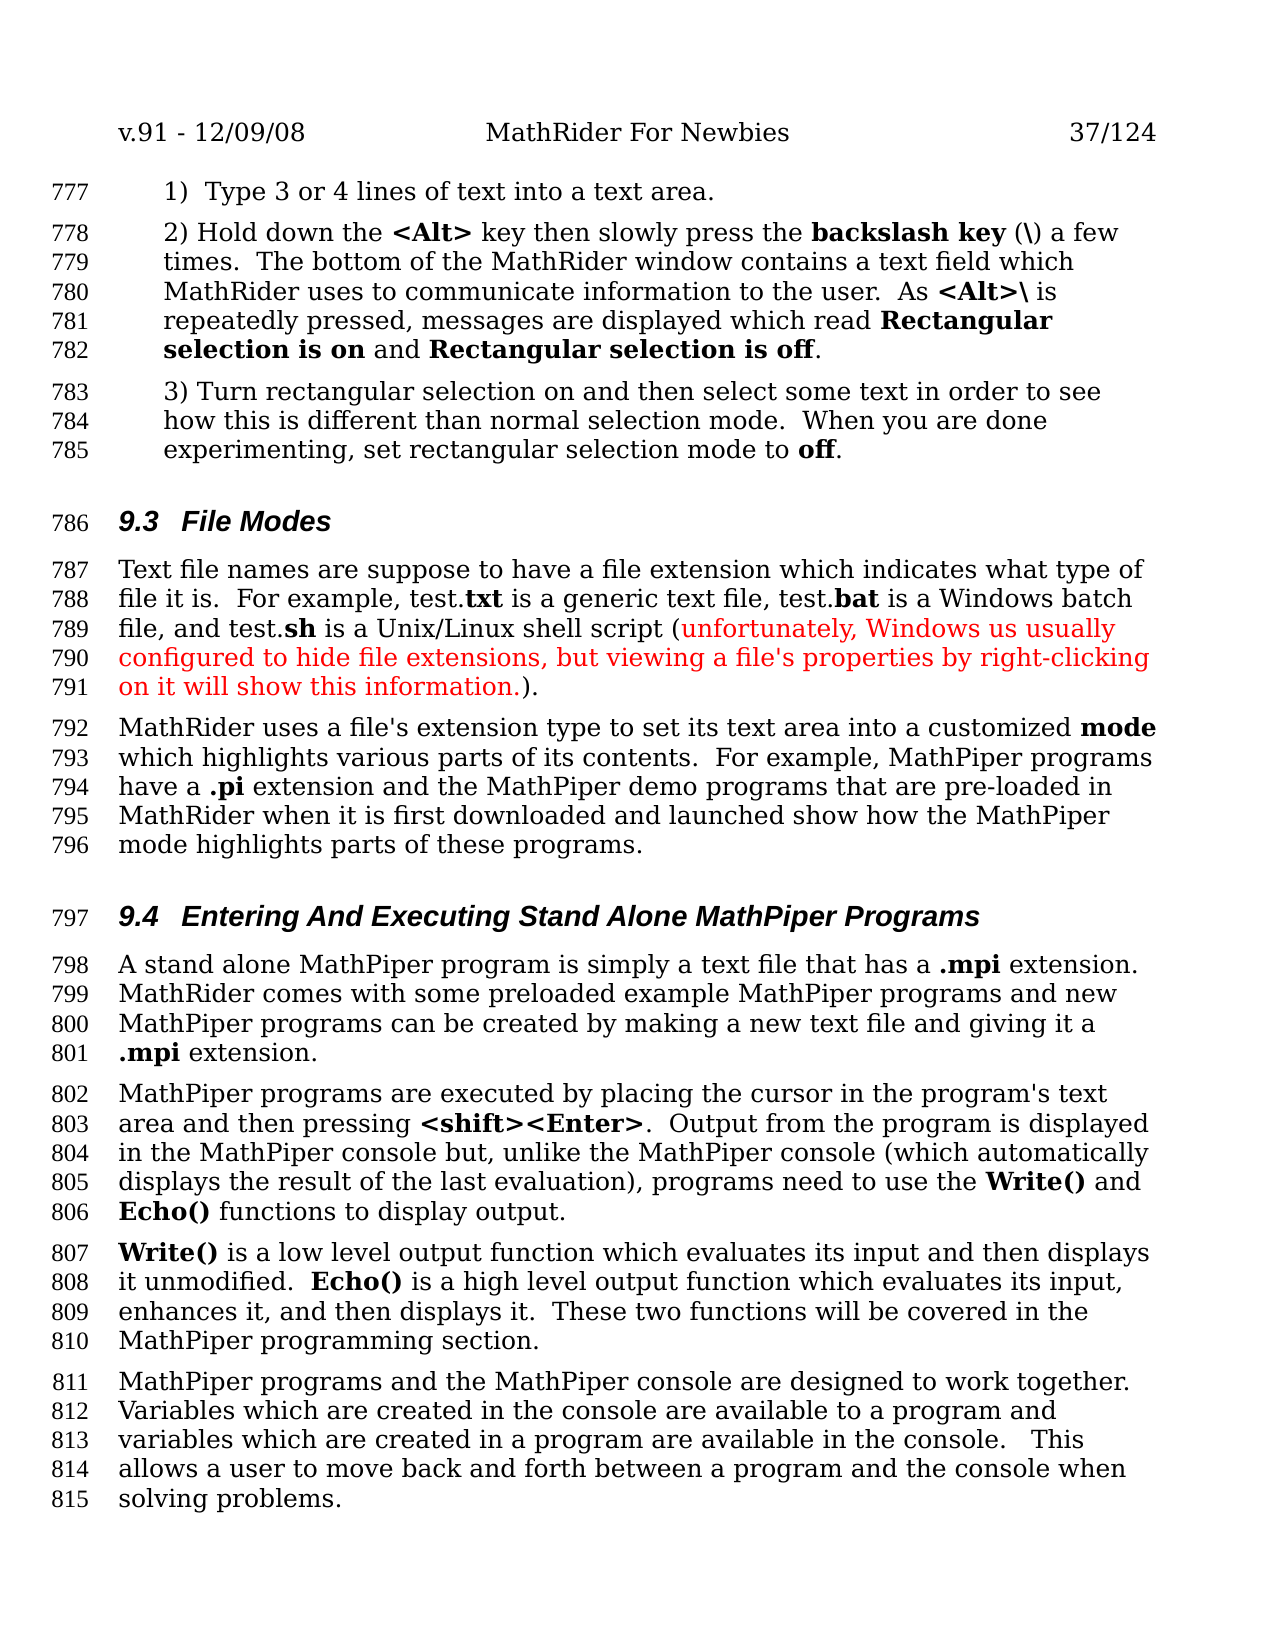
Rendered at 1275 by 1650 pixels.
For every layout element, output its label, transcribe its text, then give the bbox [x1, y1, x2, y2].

text A stand alone MathPiper program is simply a text file that has a .mpi extension. MathRider comes with some preloaded example MathPiper programs and new MathPiper programs can be created by making a new text file and giving it a .mpi extension. [118, 950, 1157, 1067]
subtitle File Modes [118, 503, 1157, 537]
subtitle Entering And Executing Stand Alone MathPiper Programs [118, 899, 1157, 932]
text MathPiper programs are executed by placing the cursor in the program's text area and then pressing <shift><Enter>. Output from the program is displayed in the MathPiper console but, unlike the MathPiper console (which automatically displays the result of the last evaluation), programs need to use the Write() and Echo() functions to display output. [118, 1079, 1157, 1226]
text 3) Turn rectangular selection on and then select some text in order to see how this is different than normal selection mode. When you are done experimenting, set rectangular selection mode to off. [163, 377, 1157, 464]
text MathPiper programs and the MathPiper console are designed to work together. Variables which are created in the console are available to a program and variables which are created in a program are available in the console. This allows a user to move back and forth between a program and the console when solving problems. [118, 1367, 1157, 1513]
text Text file names are suppose to have a file extension which indicates what type of file it is. For example, test.txt is a generic text file, test.bat is a Windows batch file, and test.sh is a Unix/Linux shell script (unfortunately, Windows us usually configured to hide file extensions, but viewing a file's properties by right-clicking on it will show this information.). [118, 555, 1157, 701]
text 2) Hold down the <Alt> key then slowly press the backslash key (\) a few times. The bottom of the MathRider window contains a text field which MathRider uses to communicate information to the user. As <Alt>\ is repeatedly pressed, messages are displayed which read Rectangular selection is on and Rectangular selection is off. [163, 218, 1157, 365]
text MathRider uses a file's extension type to set its text area into a customized mode which highlights various parts of its contents. For example, MathPiper programs have a .pi extension and the MathPiper demo programs that are pre-loaded in MathRider when it is first downloaded and launched show how the MathPiper mode highlights parts of these programs. [118, 713, 1157, 860]
text 1) Type 3 or 4 lines of text into a text area. [163, 177, 1157, 206]
text Write() is a low level output function which evaluates its input and then displays it unmodified. Echo() is a high level output function which evaluates its input, enhances it, and then displays it. These two functions will be covered in the MathPiper programming section. [118, 1238, 1157, 1355]
